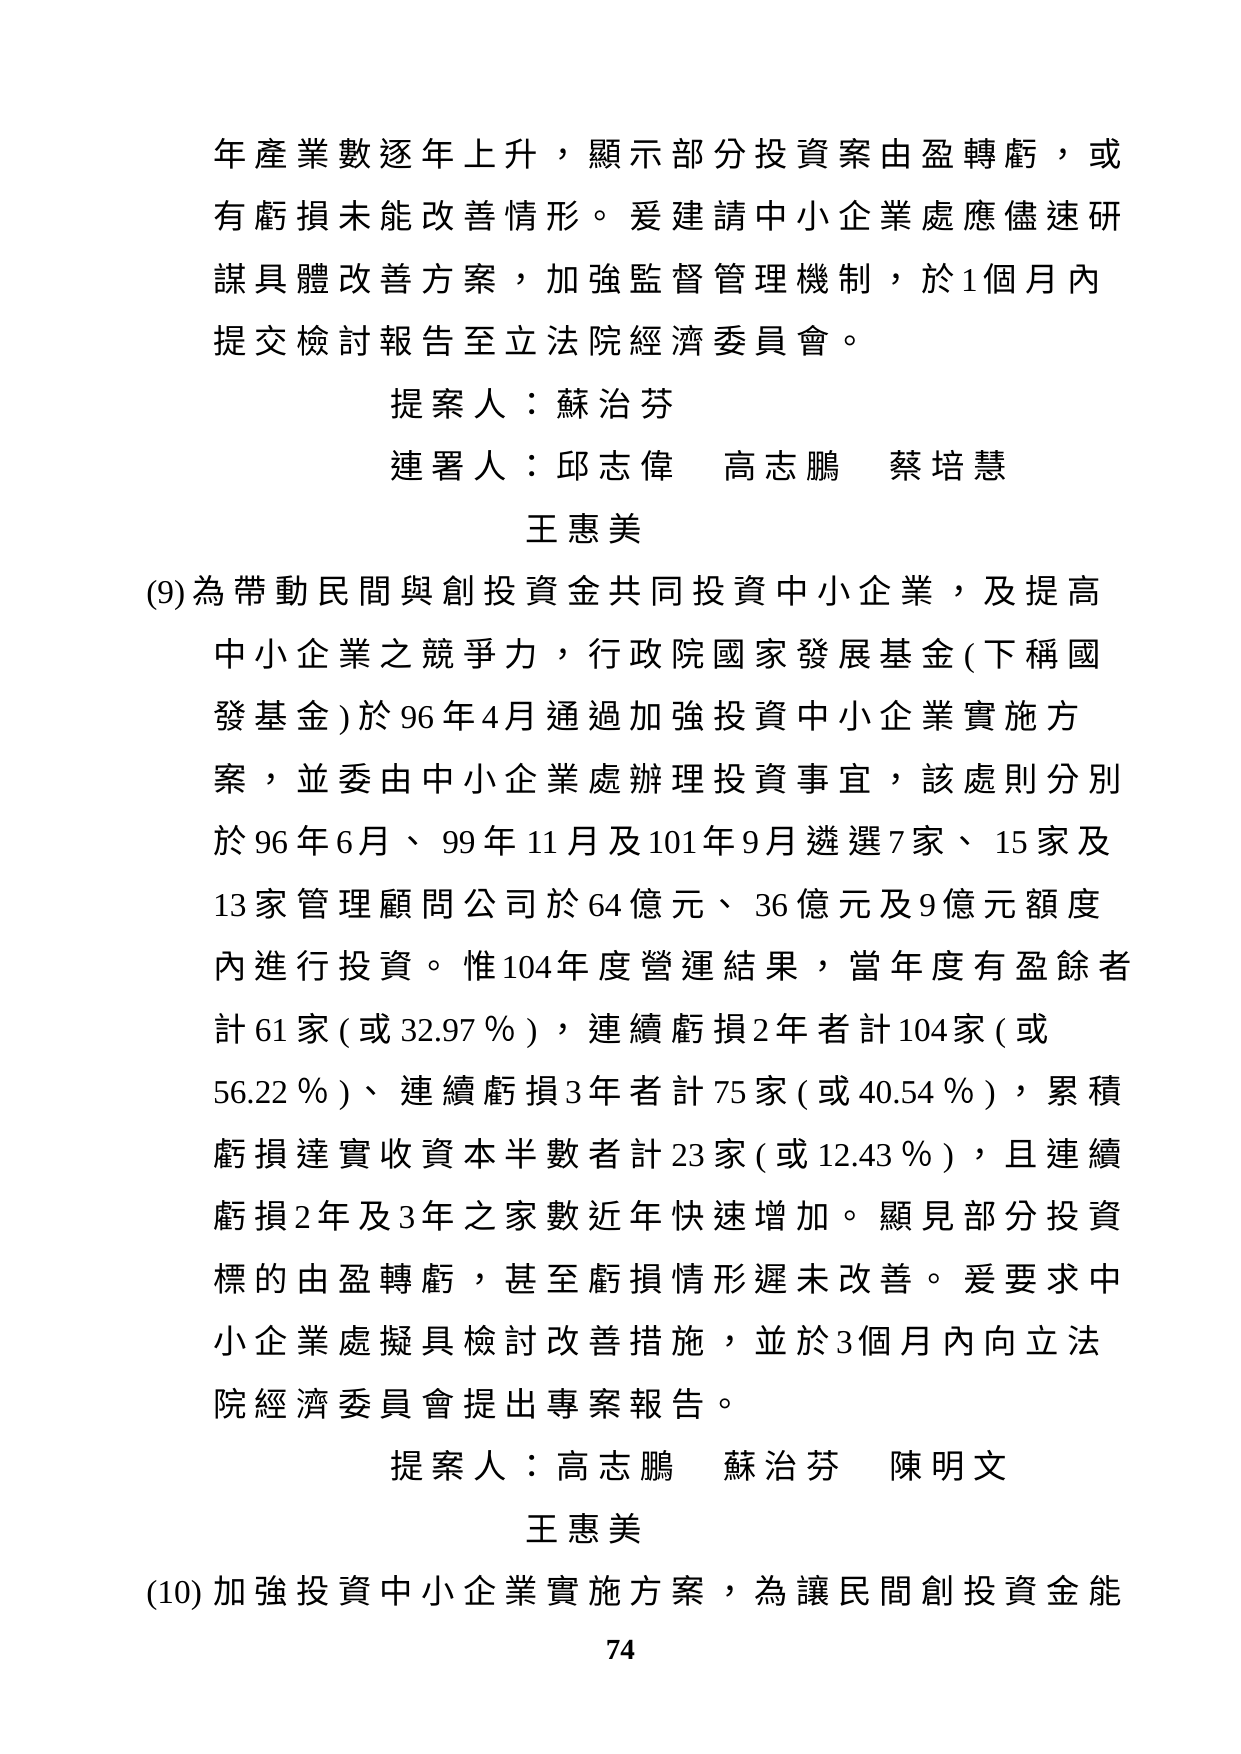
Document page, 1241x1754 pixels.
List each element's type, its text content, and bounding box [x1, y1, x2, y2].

list 為帶動民間與創投資金共同投資中小企業，及提高中小企業之競爭力，行政院國家發展基金(下稱國發基金)於96年4月通過加強投資中小企業實施方案，並委由中小企業處辦理投資事宜，該處則分別於96年6月、99年11月及101年9月遴選7家、15家及13家管理顧問公司於64億元、36億元及9億元額度內進行投資。惟104年度營運結果，當年度有盈餘者計61家(或32.97％)，連續虧損2年者計104家(或56.22％)、連續虧損3年者計75家(或40.54％)，累積虧損達實收資本半數者計23家(或12.43％)，且連續虧損2年及3年之家數近年快速增加。顯見部分投資標的由盈轉虧，甚至虧損情形遲未改善。爰要求中小企業處擬具檢討改善措施，並於3個月內向立法院經濟委員會提出專案報告。 [139, 548, 1136, 1423]
list 年產業數逐年上升，顯示部分投資案由盈轉虧，或有虧損未能改善情形。爰建請中小企業處應儘速研謀具體改善方案，加強監督管理機制，於1個月內提交檢討報告至立法院經濟委員會。 [139, 110, 1136, 360]
text 提案人：高志鵬 蘇治芬 陳明文 王惠美 [379, 1423, 1032, 1548]
text 連署人：邱志偉 高志鵬 蔡培慧 王惠美 [379, 423, 1032, 548]
text 提案人：蘇治芬 [379, 360, 1032, 423]
list 加強投資中小企業實施方案，為讓民間創投資金能 [139, 1548, 1136, 1610]
